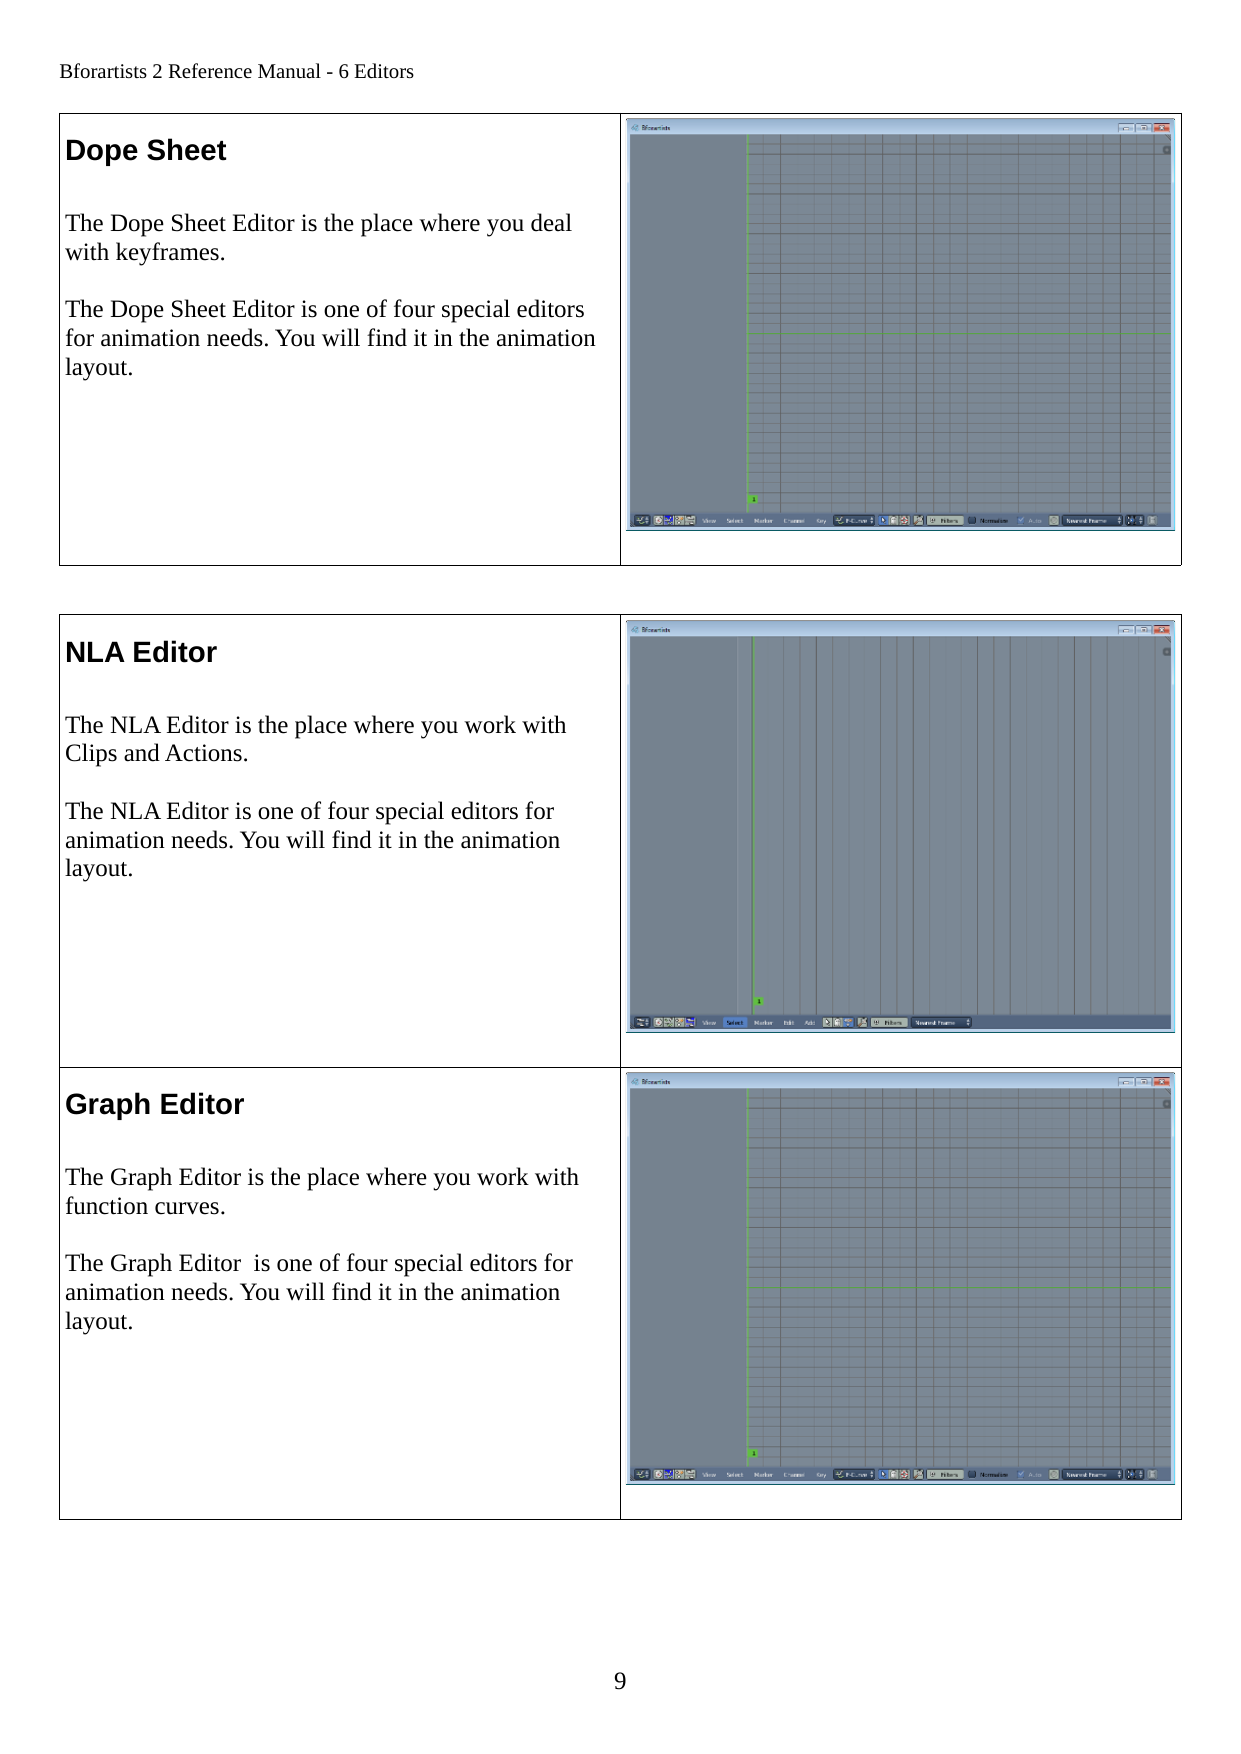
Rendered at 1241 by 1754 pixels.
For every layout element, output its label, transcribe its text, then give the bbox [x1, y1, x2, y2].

table_cell [621, 114, 1181, 565]
picture [625, 620, 1176, 1033]
table_cell Dope Sheet The Dope Sheet Editor is the place where you deal with keyframes. The Dope Sheet Editor is one of four special editors for animation needs. You will find it in the animation layout. [60, 114, 620, 565]
picture [625, 118, 1176, 531]
picture [625, 1072, 1176, 1485]
table_cell [621, 1068, 1181, 1519]
table_header [621, 615, 1181, 1067]
table_cell Graph Editor The Graph Editor is the place where you work with function curves. The Graph Editor is one of four special editors for animation needs. You will find it in the animation layout. [60, 1068, 620, 1519]
table_header NLA Editor The NLA Editor is the place where you work with Clips and Actions. The NLA Editor is one of four special editors for animation needs. You will find it in the animation layout. [60, 615, 620, 1067]
